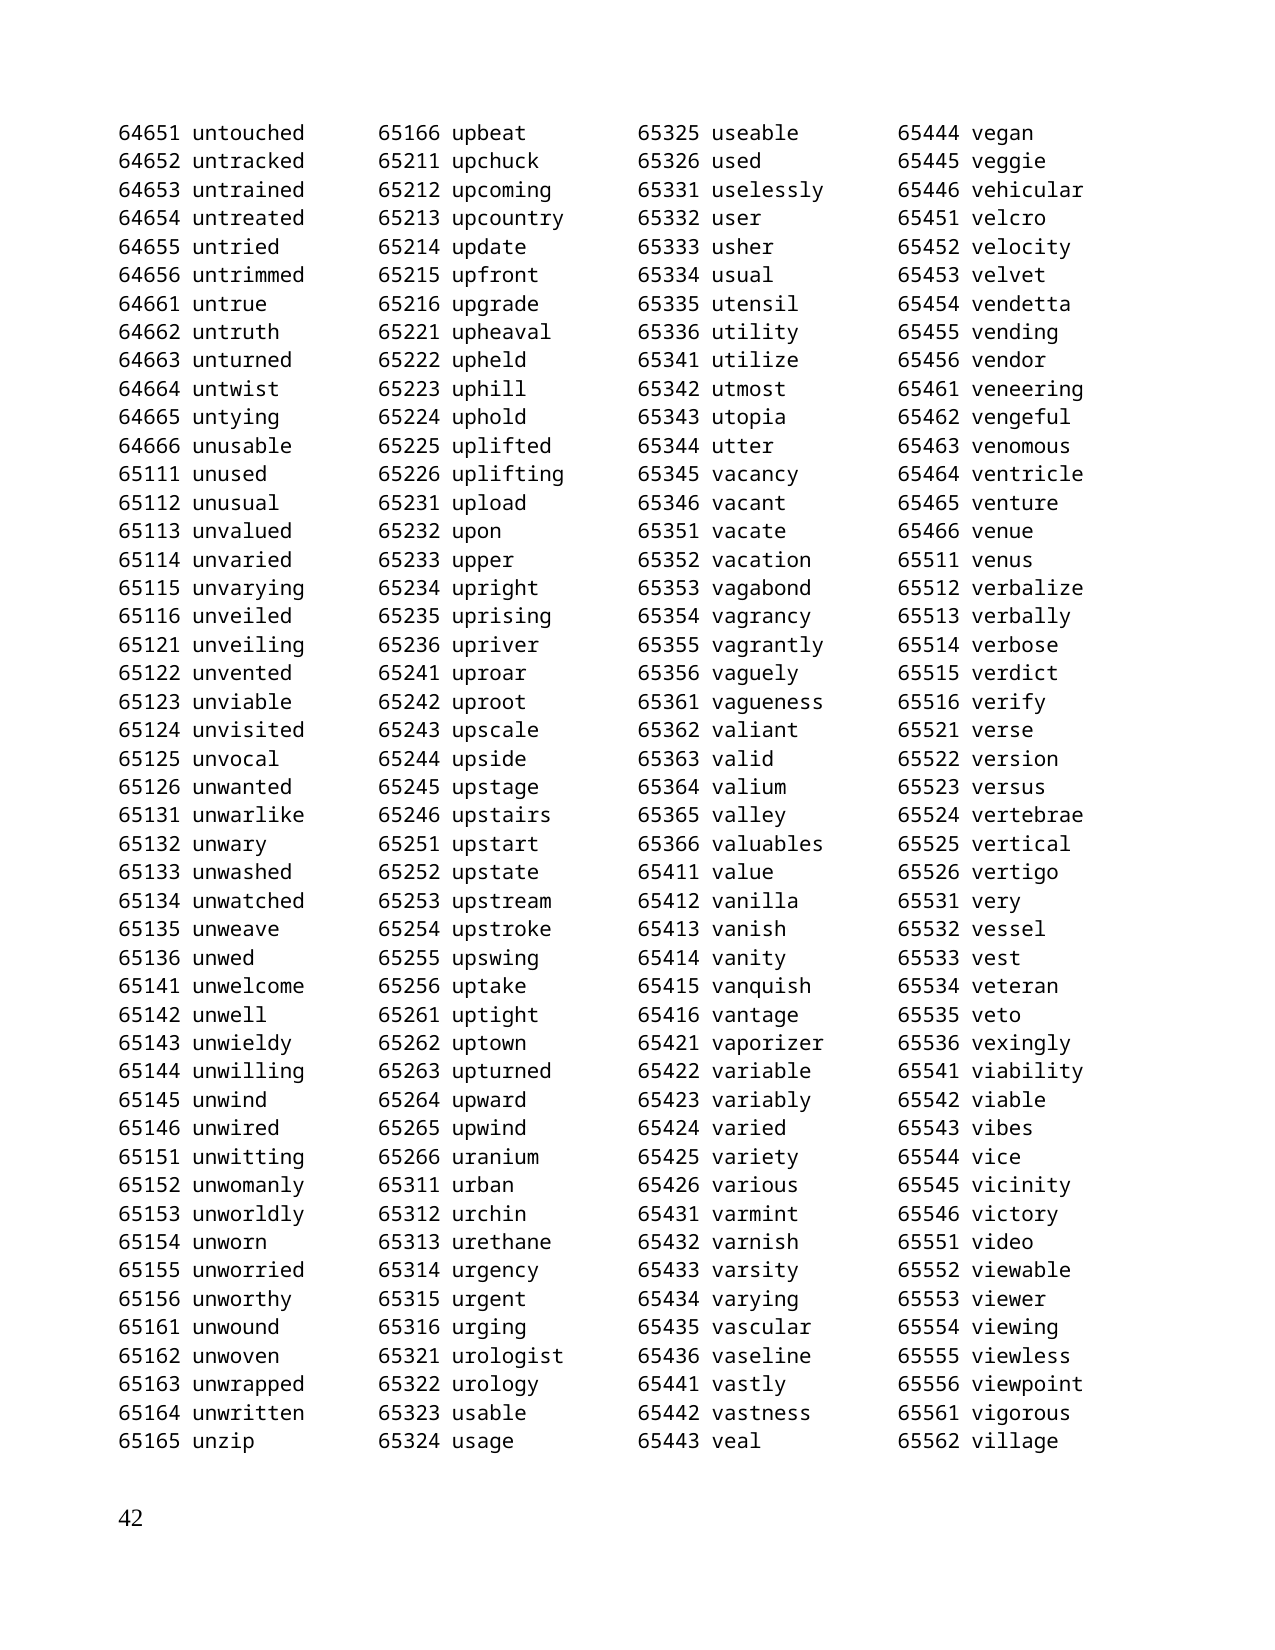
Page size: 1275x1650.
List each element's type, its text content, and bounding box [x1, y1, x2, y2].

text 65235 uprising [378, 602, 637, 630]
text 65323 usable [378, 1398, 637, 1426]
text 65544 vice [897, 1142, 1157, 1170]
text 65432 varnish [637, 1227, 897, 1256]
text 64664 untwist [118, 374, 378, 402]
text 65253 upstream [378, 886, 637, 914]
text 65446 vehicular [897, 175, 1157, 203]
text 65132 unwary [118, 829, 378, 857]
text 65324 usage [378, 1426, 637, 1455]
text 65121 unveiling [118, 630, 378, 658]
text 65541 viability [897, 1057, 1157, 1085]
text 65143 unwieldy [118, 1028, 378, 1057]
text 65444 vegan [897, 118, 1157, 147]
text 65212 upcoming [378, 175, 637, 203]
text 65266 uranium [378, 1142, 637, 1170]
text 65312 urchin [378, 1199, 637, 1227]
text 65522 version [897, 744, 1157, 772]
text 65344 utter [637, 431, 897, 459]
text 64653 untrained [118, 175, 378, 203]
text 65413 vanish [637, 914, 897, 943]
text 65454 vendetta [897, 289, 1157, 317]
text 65221 upheaval [378, 317, 637, 346]
text 65352 vacation [637, 545, 897, 573]
text 65521 verse [897, 715, 1157, 744]
text 65513 verbally [897, 602, 1157, 630]
text 65112 unusual [118, 488, 378, 516]
text 65443 veal [637, 1426, 897, 1455]
text 65545 vicinity [897, 1170, 1157, 1199]
text 65126 unwanted [118, 772, 378, 801]
text 65211 upchuck [378, 147, 637, 175]
text 65354 vagrancy [637, 602, 897, 630]
text 65556 viewpoint [897, 1369, 1157, 1398]
text 65464 ventricle [897, 459, 1157, 488]
text 65122 unvented [118, 658, 378, 687]
text 65531 very [897, 886, 1157, 914]
text 65434 varying [637, 1284, 897, 1312]
text 65351 vacate [637, 516, 897, 545]
text 65554 viewing [897, 1312, 1157, 1341]
text 65141 unwelcome [118, 971, 378, 1000]
text 65232 upon [378, 516, 637, 545]
text 65144 unwilling [118, 1057, 378, 1085]
text 65411 value [637, 857, 897, 886]
text 65236 upriver [378, 630, 637, 658]
text 65216 upgrade [378, 289, 637, 317]
text 65441 vastly [637, 1369, 897, 1398]
text 65453 velvet [897, 260, 1157, 289]
text 65231 upload [378, 488, 637, 516]
text 65363 valid [637, 744, 897, 772]
text 65543 vibes [897, 1113, 1157, 1142]
text 65333 usher [637, 232, 897, 260]
text 65353 vagabond [637, 573, 897, 602]
text 65364 valium [637, 772, 897, 801]
text 65311 urban [378, 1170, 637, 1199]
text 65516 verify [897, 687, 1157, 715]
text 65342 utmost [637, 374, 897, 402]
text 65114 unvaried [118, 545, 378, 573]
text 65551 video [897, 1227, 1157, 1256]
text 65553 viewer [897, 1284, 1157, 1312]
text 65264 upward [378, 1085, 637, 1113]
text 65246 upstairs [378, 801, 637, 829]
text 65314 urgency [378, 1256, 637, 1284]
text 65555 viewless [897, 1341, 1157, 1369]
text 65436 vaseline [637, 1341, 897, 1369]
text 65154 unworn [118, 1227, 378, 1256]
text 65461 veneering [897, 374, 1157, 402]
text 64666 unusable [118, 431, 378, 459]
text 65536 vexingly [897, 1028, 1157, 1057]
text 65414 vanity [637, 943, 897, 971]
text 65124 unvisited [118, 715, 378, 744]
text 65433 varsity [637, 1256, 897, 1284]
text 65224 uphold [378, 402, 637, 431]
text 65166 upbeat [378, 118, 637, 147]
text 65164 unwritten [118, 1398, 378, 1426]
text 64655 untried [118, 232, 378, 260]
text 64651 untouched [118, 118, 378, 147]
text 65244 upside [378, 744, 637, 772]
text 65226 uplifting [378, 459, 637, 488]
text 65116 unveiled [118, 602, 378, 630]
text 65456 vendor [897, 346, 1157, 374]
text 65256 uptake [378, 971, 637, 1000]
text 65532 vessel [897, 914, 1157, 943]
text 65514 verbose [897, 630, 1157, 658]
text 64652 untracked [118, 147, 378, 175]
text 65313 urethane [378, 1227, 637, 1256]
text 65145 unwind [118, 1085, 378, 1113]
text 65325 useable [637, 118, 897, 147]
text 65135 unweave [118, 914, 378, 943]
text 65412 vanilla [637, 886, 897, 914]
text 65233 upper [378, 545, 637, 573]
text 65421 vaporizer [637, 1028, 897, 1057]
text 65331 uselessly [637, 175, 897, 203]
text 65134 unwatched [118, 886, 378, 914]
text 65153 unworldly [118, 1199, 378, 1227]
text 65161 unwound [118, 1312, 378, 1341]
text 65263 upturned [378, 1057, 637, 1085]
text 65425 variety [637, 1142, 897, 1170]
text 65466 venue [897, 516, 1157, 545]
text 65562 village [897, 1426, 1157, 1455]
text 65431 varmint [637, 1199, 897, 1227]
text 65362 valiant [637, 715, 897, 744]
text 65234 upright [378, 573, 637, 602]
text 65542 viable [897, 1085, 1157, 1113]
text 65255 upswing [378, 943, 637, 971]
text 65151 unwitting [118, 1142, 378, 1170]
text 65343 utopia [637, 402, 897, 431]
text 65242 uproot [378, 687, 637, 715]
text 65423 variably [637, 1085, 897, 1113]
text 65111 unused [118, 459, 378, 488]
text 65214 update [378, 232, 637, 260]
text 65142 unwell [118, 1000, 378, 1028]
text 65136 unwed [118, 943, 378, 971]
text 65524 vertebrae [897, 801, 1157, 829]
text 65341 utilize [637, 346, 897, 374]
text 65322 urology [378, 1369, 637, 1398]
text 65223 uphill [378, 374, 637, 402]
text 65442 vastness [637, 1398, 897, 1426]
text 65152 unwomanly [118, 1170, 378, 1199]
text 65424 varied [637, 1113, 897, 1142]
text 65422 variable [637, 1057, 897, 1085]
text 64661 untrue [118, 289, 378, 317]
text 65315 urgent [378, 1284, 637, 1312]
text 65335 utensil [637, 289, 897, 317]
text 65445 veggie [897, 147, 1157, 175]
text 65345 vacancy [637, 459, 897, 488]
text 65326 used [637, 147, 897, 175]
text 65215 upfront [378, 260, 637, 289]
text 65146 unwired [118, 1113, 378, 1142]
text 65262 uptown [378, 1028, 637, 1057]
text 65113 unvalued [118, 516, 378, 545]
text 65366 valuables [637, 829, 897, 857]
text 65254 upstroke [378, 914, 637, 943]
text 65415 vanquish [637, 971, 897, 1000]
text 65163 unwrapped [118, 1369, 378, 1398]
text 64663 unturned [118, 346, 378, 374]
text 65261 uptight [378, 1000, 637, 1028]
text 65534 veteran [897, 971, 1157, 1000]
text 65535 veto [897, 1000, 1157, 1028]
text 65526 vertigo [897, 857, 1157, 886]
text 65355 vagrantly [637, 630, 897, 658]
text 65533 vest [897, 943, 1157, 971]
text 65252 upstate [378, 857, 637, 886]
text 65512 verbalize [897, 573, 1157, 602]
text 65162 unwoven [118, 1341, 378, 1369]
text 65336 utility [637, 317, 897, 346]
text 65115 unvarying [118, 573, 378, 602]
text 65416 vantage [637, 1000, 897, 1028]
text 65133 unwashed [118, 857, 378, 886]
text 65455 vending [897, 317, 1157, 346]
text 65465 venture [897, 488, 1157, 516]
text 65426 various [637, 1170, 897, 1199]
text 65243 upscale [378, 715, 637, 744]
text 65213 upcountry [378, 203, 637, 232]
text 65131 unwarlike [118, 801, 378, 829]
text 65222 upheld [378, 346, 637, 374]
text 65165 unzip [118, 1426, 378, 1455]
text 65241 uproar [378, 658, 637, 687]
text 65155 unworried [118, 1256, 378, 1284]
text 65361 vagueness [637, 687, 897, 715]
text 64654 untreated [118, 203, 378, 232]
text 65525 vertical [897, 829, 1157, 857]
text 65511 venus [897, 545, 1157, 573]
text 65546 victory [897, 1199, 1157, 1227]
text 64656 untrimmed [118, 260, 378, 289]
text 65463 venomous [897, 431, 1157, 459]
text 65356 vaguely [637, 658, 897, 687]
text 65123 unviable [118, 687, 378, 715]
text 65334 usual [637, 260, 897, 289]
text 65452 velocity [897, 232, 1157, 260]
text 65245 upstage [378, 772, 637, 801]
text 64662 untruth [118, 317, 378, 346]
text 65462 vengeful [897, 402, 1157, 431]
text 65251 upstart [378, 829, 637, 857]
text 65435 vascular [637, 1312, 897, 1341]
text 65316 urging [378, 1312, 637, 1341]
text 65225 uplifted [378, 431, 637, 459]
text 65515 verdict [897, 658, 1157, 687]
text 65365 valley [637, 801, 897, 829]
text 64665 untying [118, 402, 378, 431]
text 65265 upwind [378, 1113, 637, 1142]
text 65552 viewable [897, 1256, 1157, 1284]
text 65451 velcro [897, 203, 1157, 232]
text 65346 vacant [637, 488, 897, 516]
text 65332 user [637, 203, 897, 232]
text 65523 versus [897, 772, 1157, 801]
text 65321 urologist [378, 1341, 637, 1369]
text 65125 unvocal [118, 744, 378, 772]
text 65156 unworthy [118, 1284, 378, 1312]
text 65561 vigorous [897, 1398, 1157, 1426]
